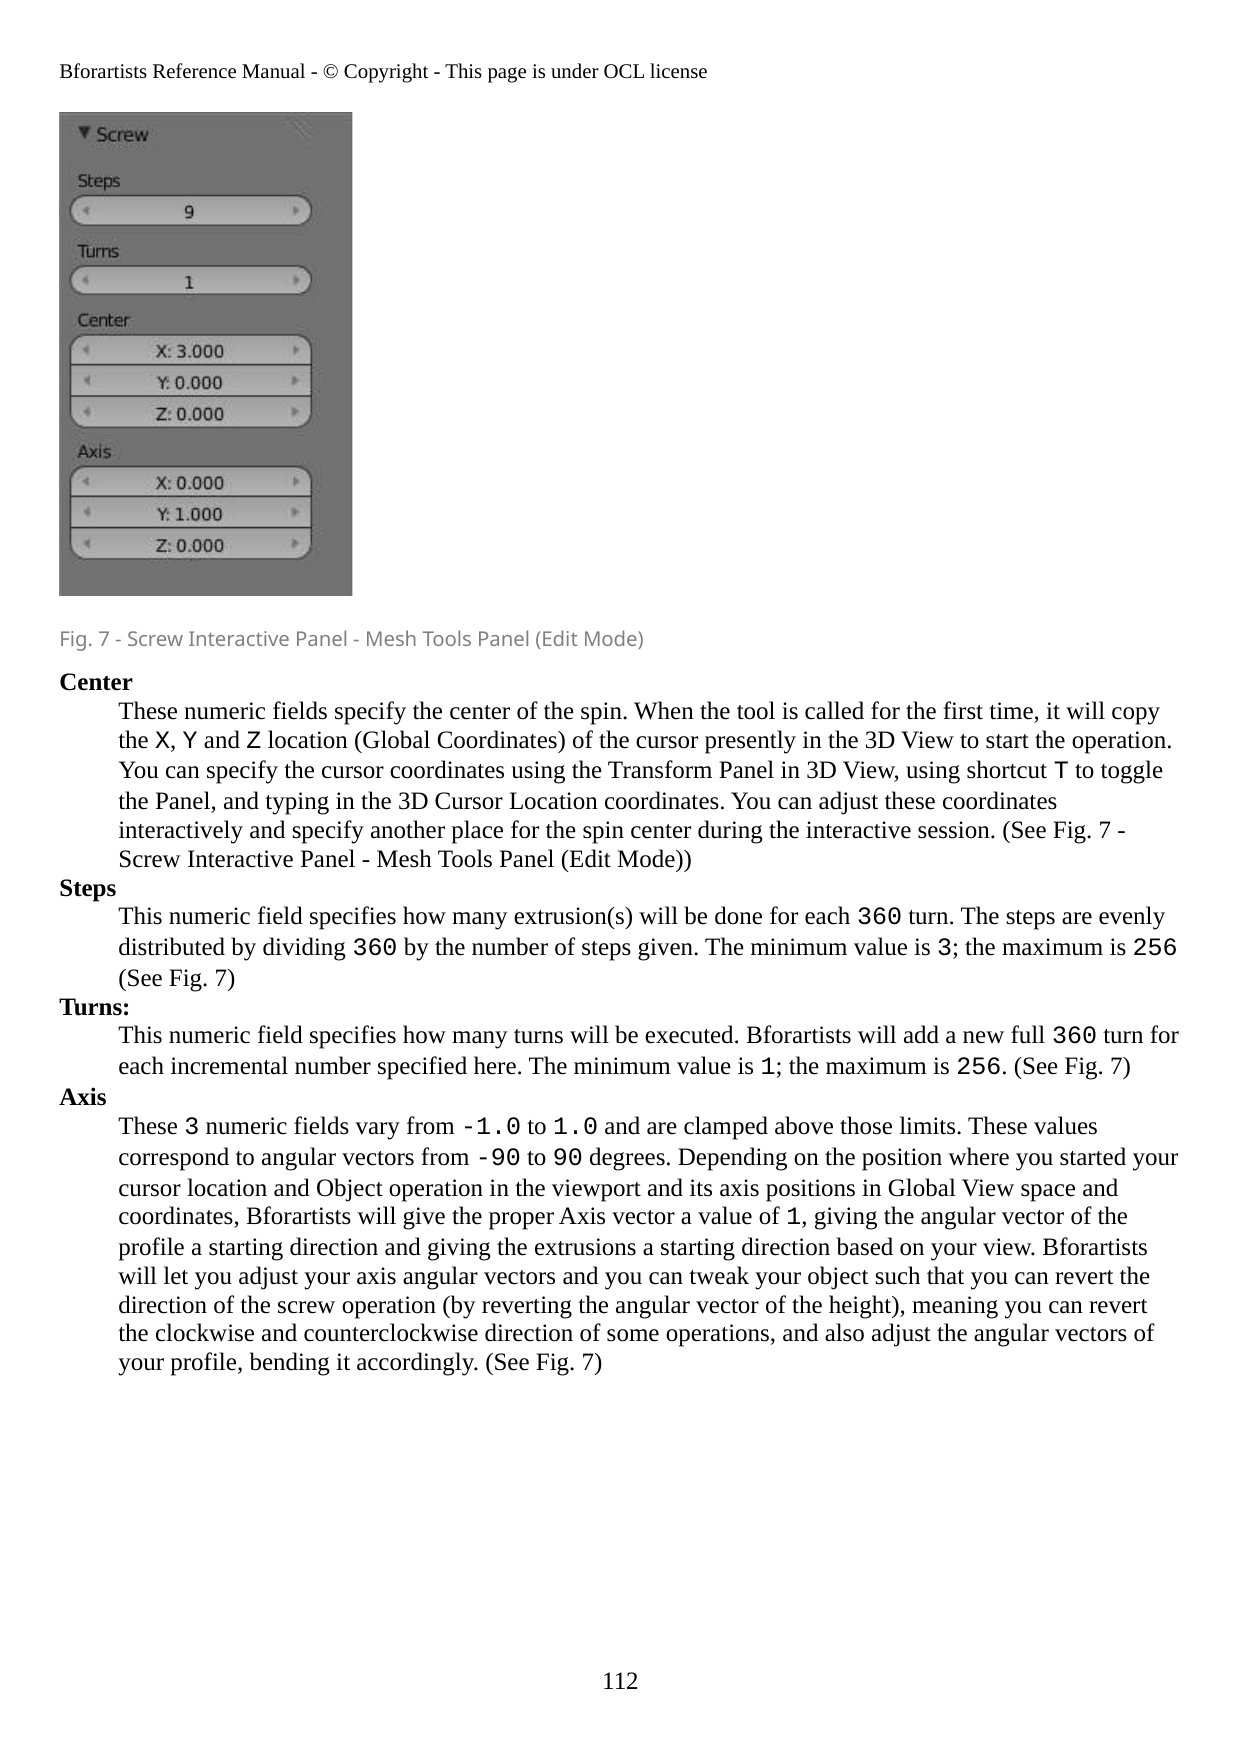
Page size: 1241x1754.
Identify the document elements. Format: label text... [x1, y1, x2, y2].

subtitle Axis [59, 1082, 1181, 1111]
list These 3 numeric fields vary from -1.0 to 1.0 and are clamped above those limits. These values correspond to angular vectors from -90 to 90 degrees. Depending on the position where you started your cursor location and Object operation in the viewport and its axis positions in Global View space and coordinates, Bforartists will give the proper Axis vector a value of 1, giving the angular vector of the profile a starting direction and giving the extrusions a starting direction based on your view. Bforartists will let you adjust your axis angular vectors and you can tweak your object such that you can revert the direction of the screw operation (by reverting the angular vector of the height), meaning you can revert the clockwise and counterclockwise direction of some operations, and also adjust the angular vectors of your profile, bending it accordingly. (See Fig. 7) [118, 1111, 1181, 1376]
subtitle Center [59, 667, 1181, 696]
list This numeric field specifies how many extrusion(s) will be done for each 360 turn. The steps are evenly distributed by dividing 360 by the number of steps given. The minimum value is 3; the maximum is 256 (See Fig. 7) [118, 901, 1181, 992]
list This numeric field specifies how many turns will be executed. Bforartists will add a new full 360 turn for each incremental number specified here. The minimum value is 1; the maximum is 256. (See Fig. 7) [118, 1021, 1181, 1082]
text Fig. 7 - Screw Interactive Panel - Mesh Tools Panel (Edit Mode) [59, 621, 1181, 653]
subtitle Steps [59, 873, 1181, 901]
picture [59, 112, 353, 596]
list These numeric fields specify the center of the spin. When the tool is called for the first time, it will copy the X, Y and Z location (Global Coordinates) of the cursor presently in the 3D View to start the operation. You can specify the cursor coordinates using the Transform Panel in 3D View, using shortcut T to toggle the Panel, and typing in the 3D Cursor Location coordinates. You can adjust these coordinates interactively and specify another place for the spin center during the interactive session. (See Fig. 7 - Screw Interactive Panel - Mesh Tools Panel (Edit Mode)) [118, 696, 1181, 873]
subtitle Turns: [59, 992, 1181, 1021]
